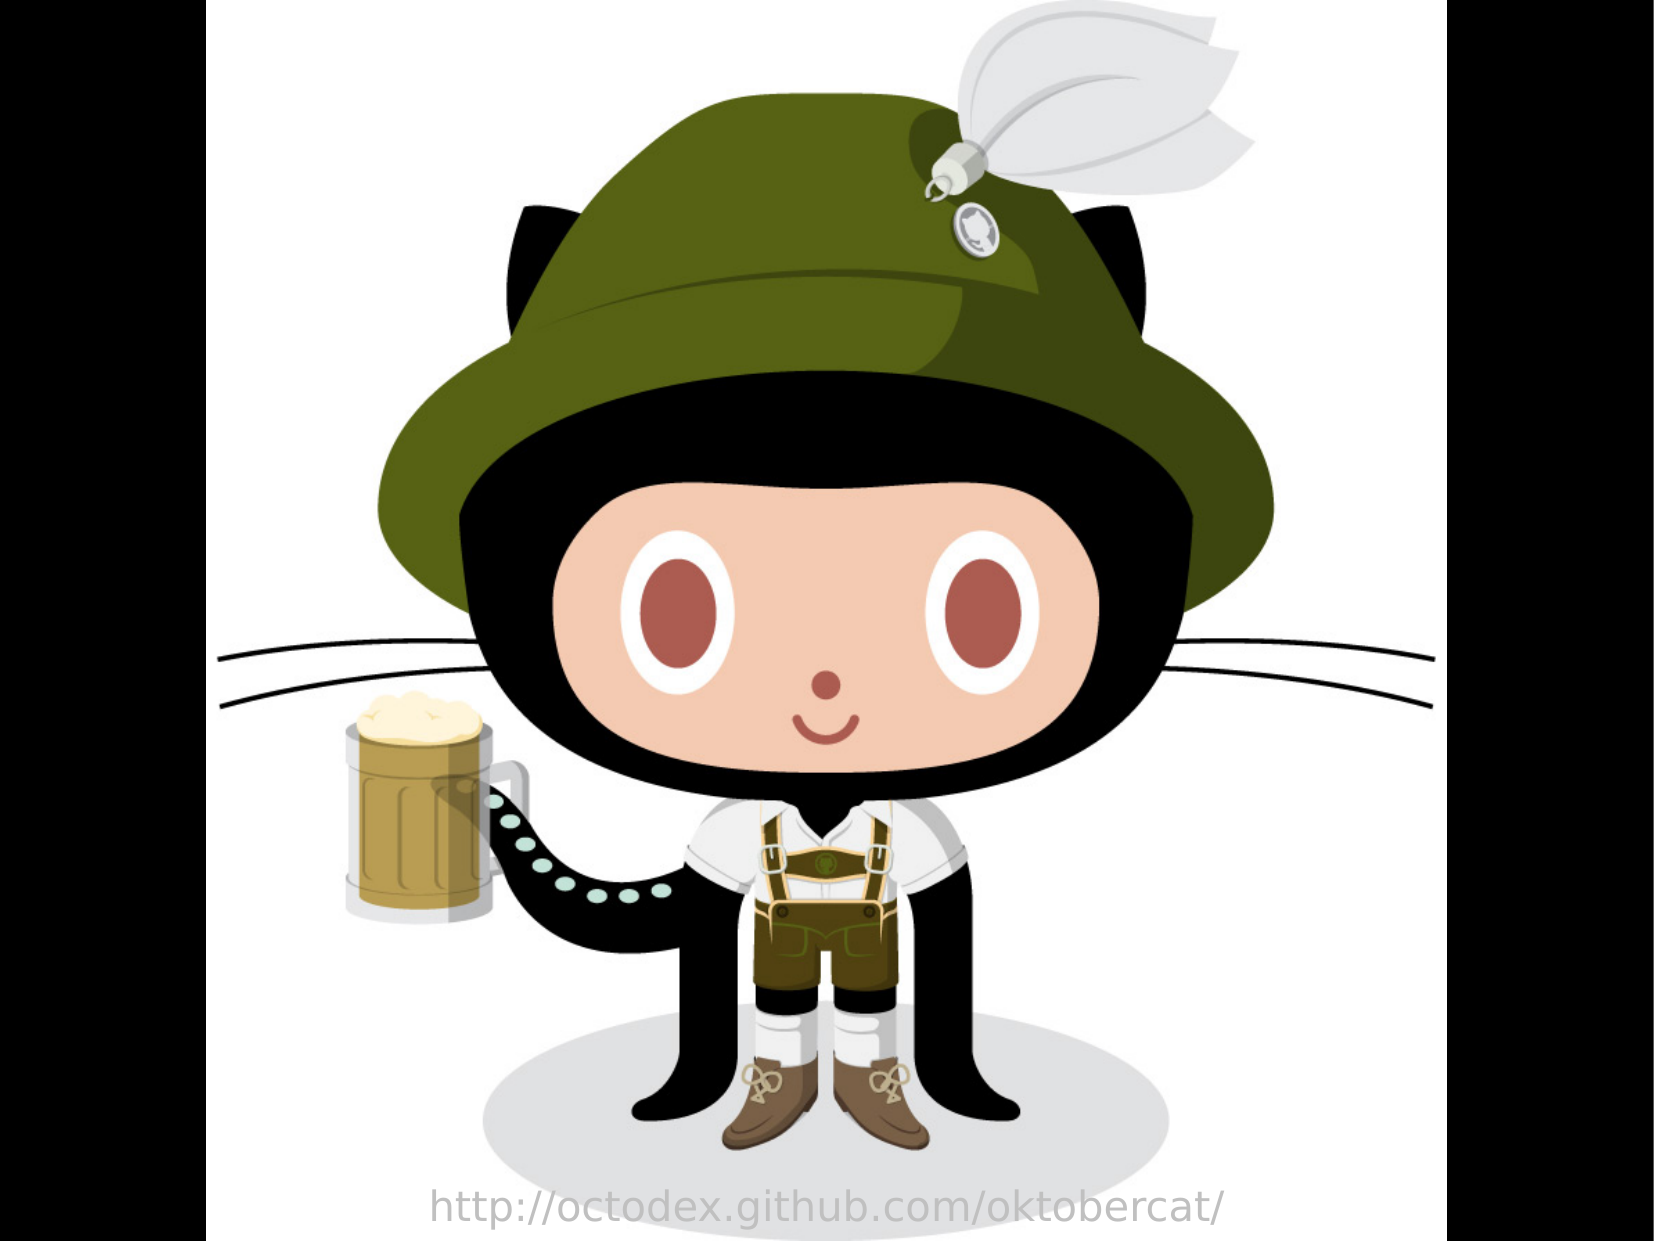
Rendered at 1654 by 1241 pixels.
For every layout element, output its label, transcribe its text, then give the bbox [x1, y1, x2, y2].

picture [206, 0, 1447, 1241]
text_box http://octodex.github.com/oktobercat/ [413, 1175, 1240, 1239]
